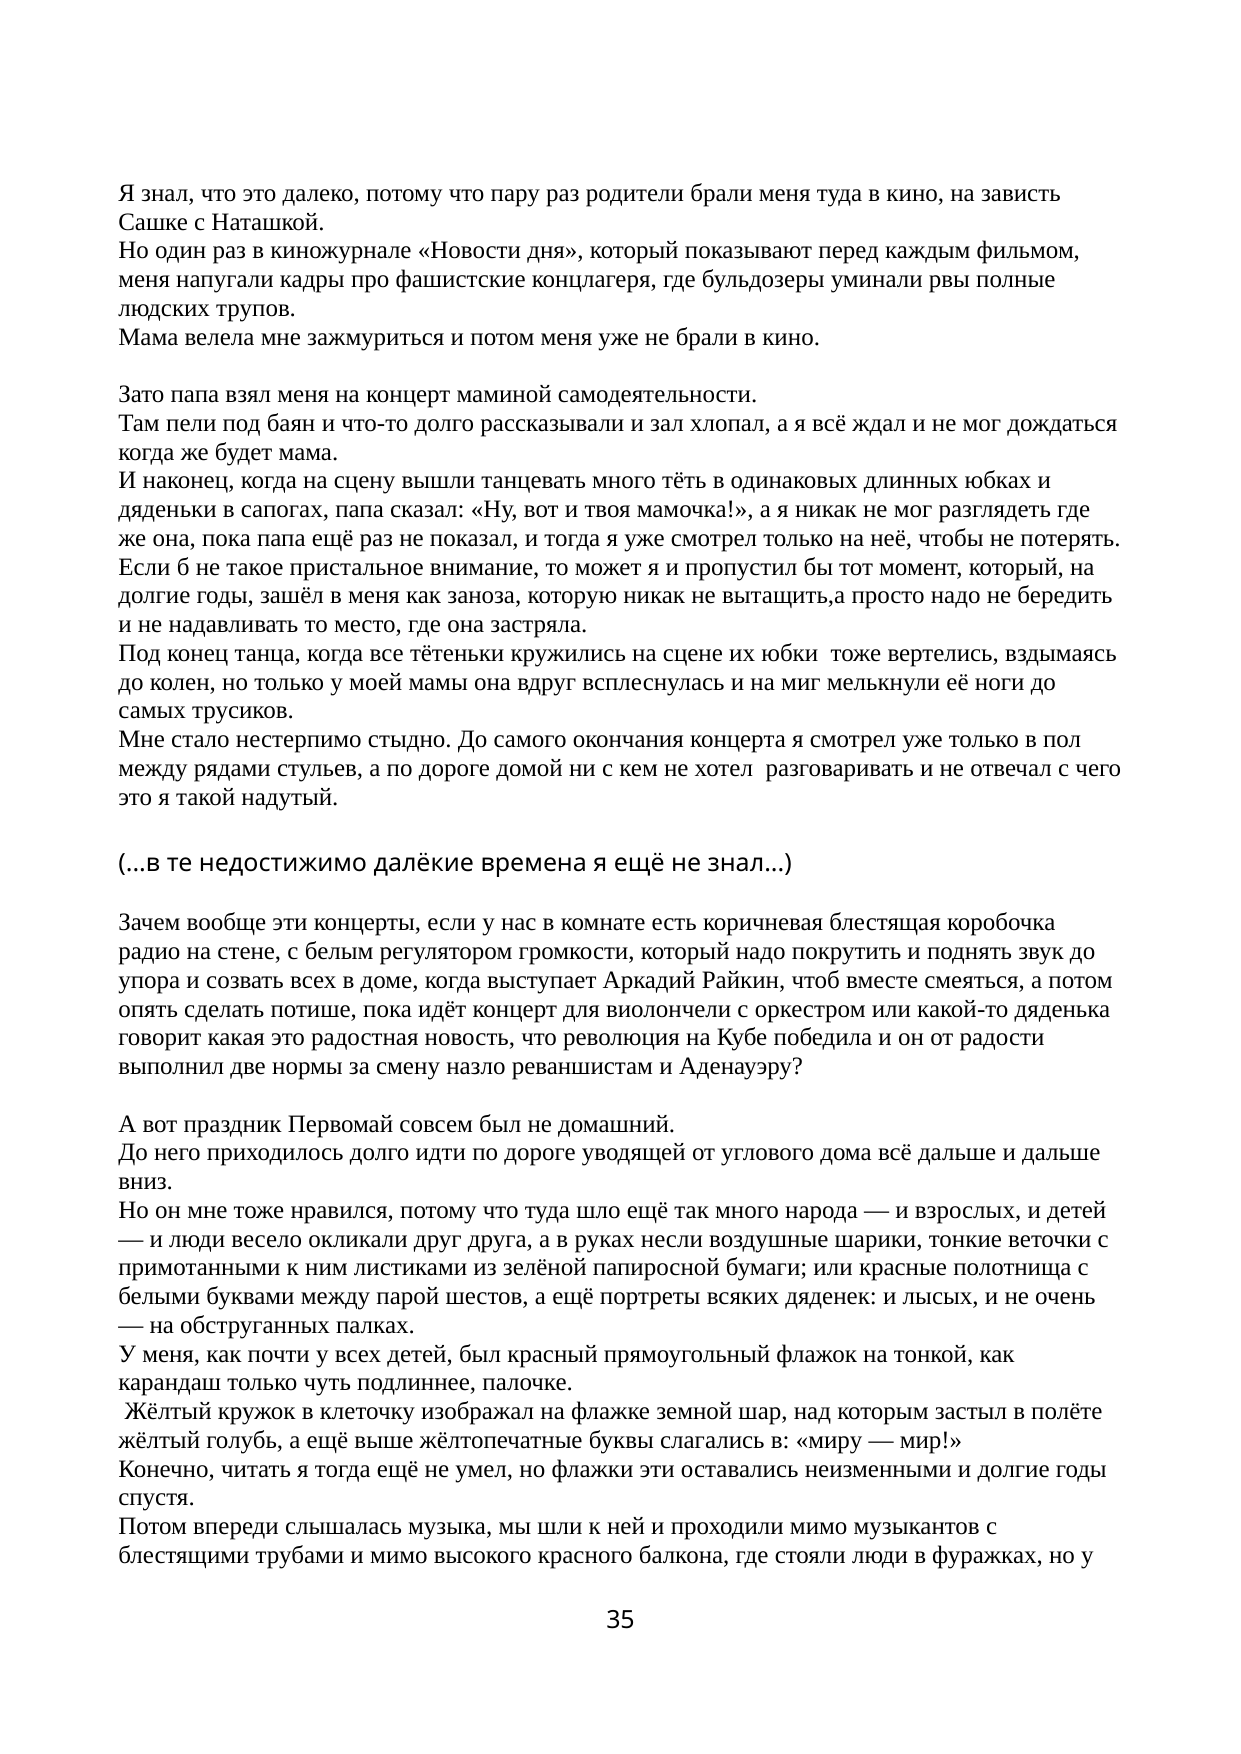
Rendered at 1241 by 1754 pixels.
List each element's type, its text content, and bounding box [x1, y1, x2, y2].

text Жёлтый кружок в клеточку изображал на флажке земной шар, над которым застыл в полёте жёлтый голубь, а ещё выше жёлтопечатные буквы слагались в: «миру — мир!» [118, 1396, 1122, 1454]
text Мама велела мне зажмуриться и потом меня уже не брали в кино. [118, 322, 1122, 351]
text До него приходилось долго идти по дороге уводящей от углового дома всё дальше и дальше вниз. [118, 1137, 1122, 1195]
text Зато папа взял меня на концерт маминой самодеятельности. [118, 379, 1122, 408]
text И наконец, когда на сцену вышли танцевать много тёть в одинаковых длинных юбках и дяденьки в сапогах, папа сказал: «Ну, вот и твоя мамочка!», а я никак не мог разглядеть где же она, пока папа ещё раз не показал, и тогда я уже смотрел только на неё, чтобы не потерять. [118, 466, 1122, 552]
text Зачем вообще эти концерты, если у нас в комнате есть коричневая блестящая коробочка радио на стене, с белым регулятором громкости, который надо покрутить и поднять звук до упора и созвать всех в доме, когда выступает Аркадий Райкин, чтоб вместе смеяться, а потом опять сделать потише, пока идёт концерт для виолончели с оркестром или какой-то дяденька говорит какая это радостная новость, что революция на Кубе победила и он от радости выполнил две нормы за смену назло реваншистам и Аденауэру? [118, 907, 1122, 1080]
text (...в те недостижимо далёкие времена я ещё не знал...) [118, 845, 1122, 879]
text Но он мне тоже нравился, потому что туда шло ещё так много народа — и взрослых, и детей — и люди весело окликали друг друга, а в руках несли воздушные шарики, тонкие веточки с примотанными к ним листиками из зелёной папиросной бумаги; или красные полотнища с белыми буквами между парой шестов, а ещё портреты всяких дяденек: и лысых, и не очень — на обструганных палках. [118, 1195, 1122, 1339]
text Я знал, что это далеко, потому что пару раз родители брали меня туда в кино, на зависть Сашке с Наташкой. [118, 178, 1122, 236]
text Но один раз в киножурнале «Новости дня», который показывают перед каждым фильмом, меня напугали кадры про фашистские концлагеря, где бульдозеры уминали рвы полные людских трупов. [118, 236, 1122, 322]
text Если б не такое пристальное внимание, то может я и пропустил бы тот момент, который, на долгие годы, зашёл в меня как заноза, которую никак не вытащить,а просто надо не бередить и не надавливать то место, где она застряла. [118, 552, 1122, 638]
text Конечно, читать я тогда ещё не умел, но флажки эти оставались неизменными и долгие годы спустя. [118, 1454, 1122, 1511]
text Под конец танца, когда все тётеньки кружились на сцене их юбки тоже вертелись, вздымаясь до колен, но только у моей мамы она вдруг всплеснулась и на миг мелькнули её ноги до самых трусиков. [118, 638, 1122, 724]
text А вот праздник Первомай совсем был не домашний. [118, 1109, 1122, 1137]
text Там пели под баян и что-то долго рассказывали и зал хлопал, а я всё ждал и не мог дождаться когда же будет мама. [118, 408, 1122, 466]
text Мне стало нестерпимо стыдно. До самого окончания концерта я смотрел уже только в пол между рядами стульев, а по дороге домой ни с кем не хотел разговаривать и не отвечал с чего это я такой надутый. [118, 724, 1122, 811]
text У меня, как почти у всех детей, был красный прямоугольный флажок на тонкой, как карандаш только чуть подлиннее, палочке. [118, 1339, 1122, 1396]
text Потом впереди слышалась музыка, мы шли к ней и проходили мимо музыкантов с блестящими трубами и мимо высокого красного балкона, где стояли люди в фуражках, но у [118, 1511, 1122, 1569]
